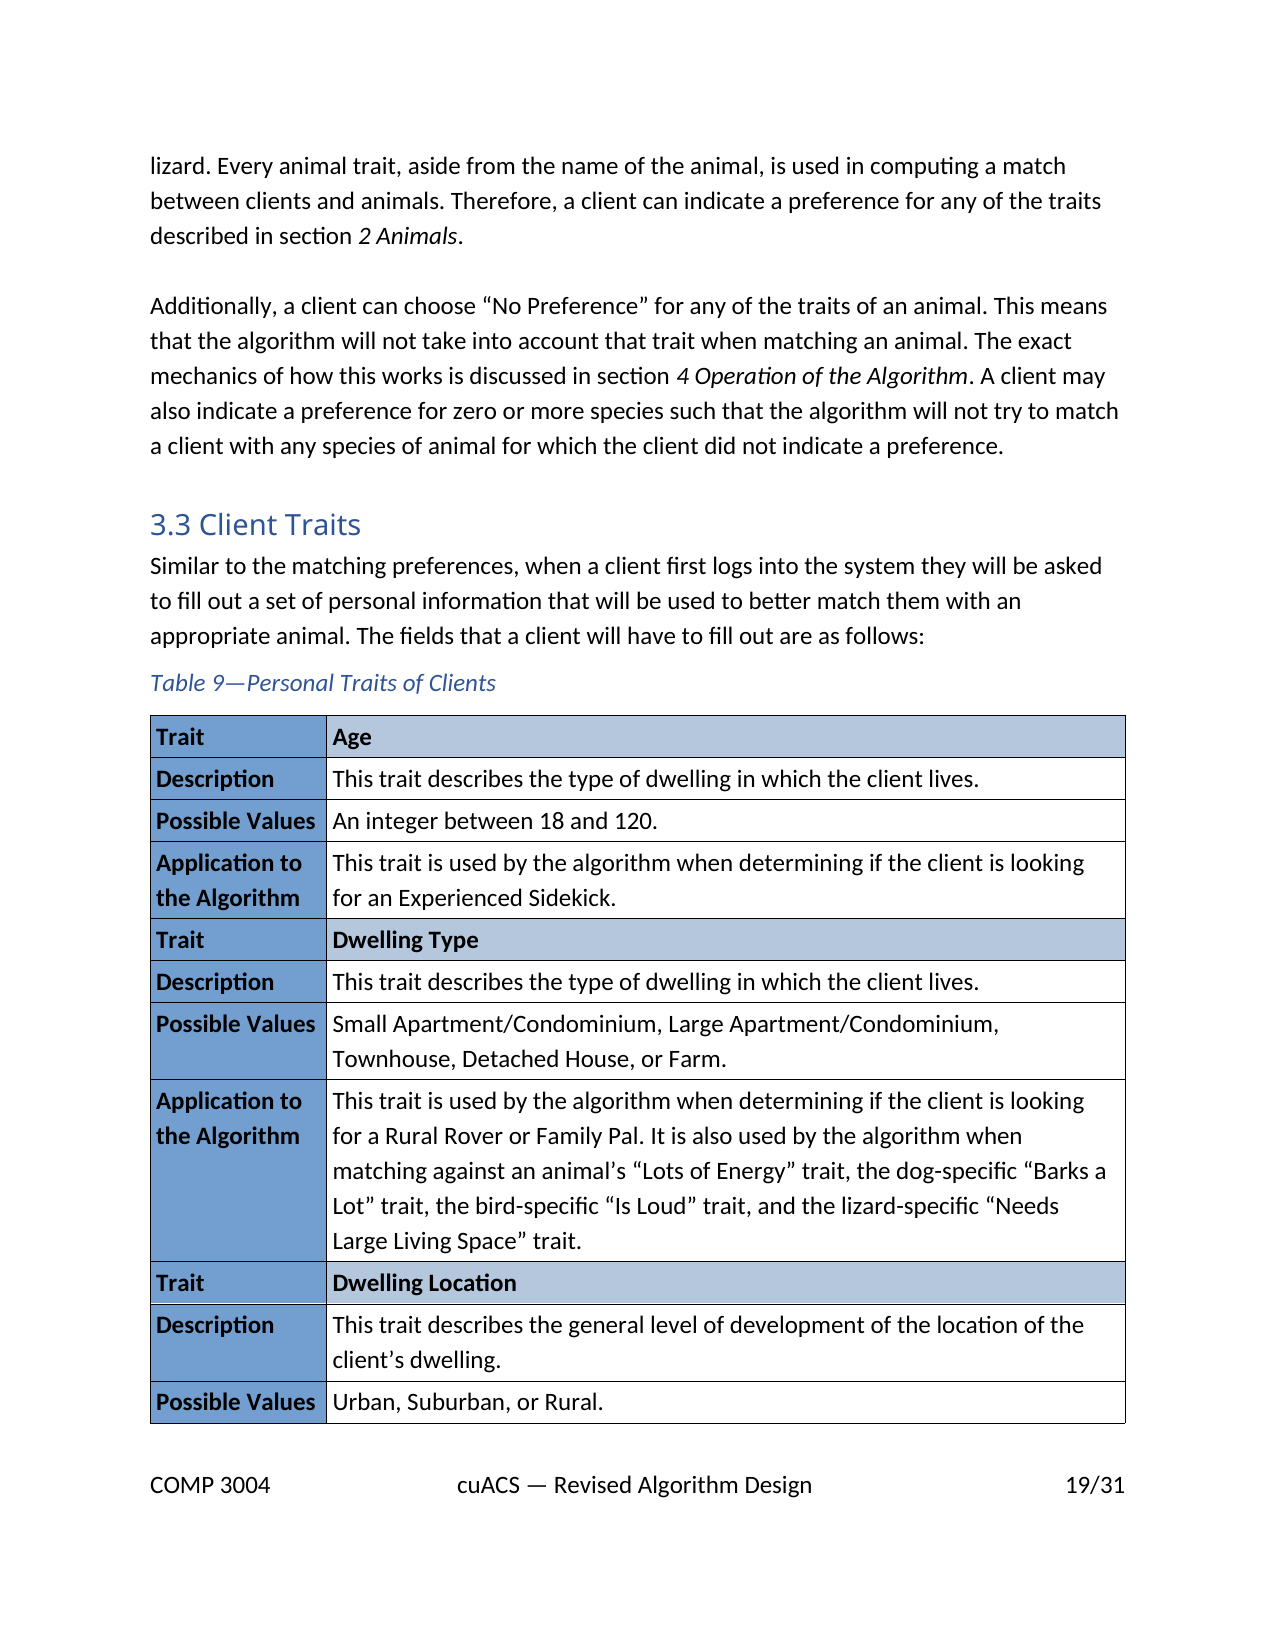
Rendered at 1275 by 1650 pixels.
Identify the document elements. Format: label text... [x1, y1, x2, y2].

table_cell Dwelling Location [327, 1262, 1125, 1303]
table_cell This trait is used by the algorithm when determining if the client is looking for an Experienced Sidekick. [327, 842, 1125, 918]
table_header Trait [151, 716, 326, 757]
subtitle 3.3 Client Traits [150, 504, 1125, 544]
table_cell Description [151, 961, 326, 1002]
text Table 9—Personal Traits of Clients [150, 667, 1125, 698]
table_cell Possible Values [151, 800, 326, 841]
table_cell Urban, Suburban, or Rural. [327, 1382, 1125, 1423]
text lizard. Every animal trait, aside from the name of the animal, is used in computing a match between clients and animals. Therefore, a client can indicate a preference for any of the traits described in section 2 Animals. [150, 150, 1125, 251]
table_cell Description [151, 758, 326, 799]
table_cell This trait describes the type of dwelling in which the client lives. [327, 758, 1125, 799]
table_cell Dwelling Type [327, 919, 1125, 960]
table_cell Description [151, 1305, 326, 1381]
table_cell Small Apartment/Condominium, Large Apartment/Condominium, Townhouse, Detached House, or Farm. [327, 1003, 1125, 1079]
table_cell Application to the Algorithm [151, 1080, 326, 1261]
text Similar to the matching preferences, when a client first logs into the system they will be asked to fill out a set of personal information that will be used to better match them with an appropriate animal. The fields that a client will have to fill out are as follows: [150, 550, 1125, 650]
text Additionally, a client can choose “No Preference” for any of the traits of an animal. This means that the algorithm will not take into account that trait when matching an animal. The exact mechanics of how this works is discussed in section 4 Operation of the Algorithm. A client may also indicate a preference for zero or more species such that the algorithm will not try to match a client with any species of animal for which the client did not indicate a preference. [150, 290, 1125, 461]
table_cell This trait is used by the algorithm when determining if the client is looking for a Rural Rover or Family Pal. It is also used by the algorithm when matching against an animal’s “Lots of Energy” trait, the dog-specific “Barks a Lot” trait, the bird-specific “Is Loud” trait, and the lizard-specific “Needs Large Living Space” trait. [327, 1080, 1125, 1261]
table_cell This trait describes the type of dwelling in which the client lives. [327, 961, 1125, 1002]
table_cell Possible Values [151, 1382, 326, 1423]
table_cell This trait describes the general level of development of the location of the client’s dwelling. [327, 1305, 1125, 1381]
table_cell Trait [151, 919, 326, 960]
table_cell An integer between 18 and 120. [327, 800, 1125, 841]
table_cell Possible Values [151, 1003, 326, 1079]
table_cell Application to the Algorithm [151, 842, 326, 918]
table_cell Trait [151, 1262, 326, 1303]
table_header Age [327, 716, 1125, 757]
